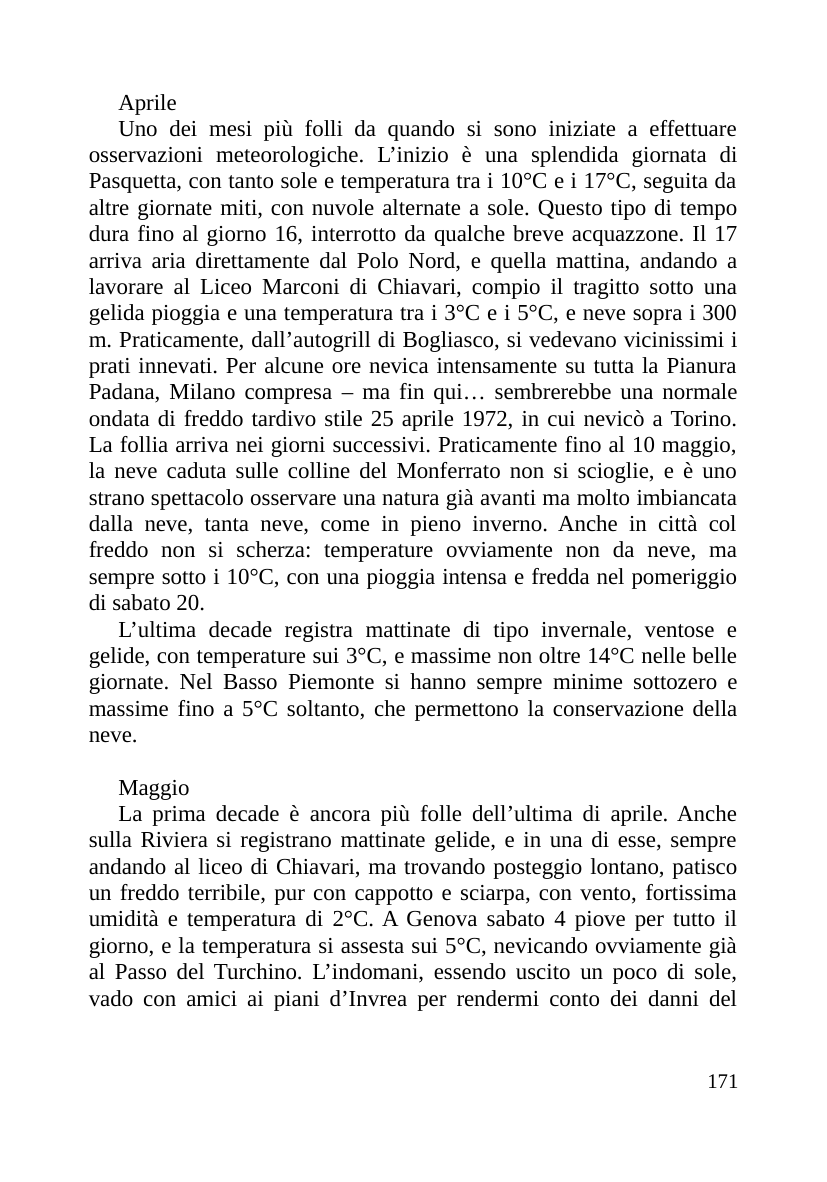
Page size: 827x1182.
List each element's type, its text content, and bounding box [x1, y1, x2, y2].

text Uno dei mesi più folli da quando si sono iniziate a effettuare osservazioni meteorologiche. L’inizio è una splendida giornata di Pasquetta, con tanto sole e temperatura tra i 10°C e i 17°C, seguita da altre giornate miti, con nuvole alternate a sole. Questo tipo di tempo dura fino al giorno 16, interrotto da qualche breve acquazzone. Il 17 arriva aria direttamente dal Polo Nord, e quella mattina, andando a lavorare al Liceo Marconi di Chiavari, compio il tragitto sotto una gelida pioggia e una temperatura tra i 3°C e i 5°C, e neve sopra i 300 m. Praticamente, dall’autogrill di Bogliasco, si vedevano vicinissimi i prati innevati. Per alcune ore nevica intensamente su tutta la Pianura Padana, Milano compresa ‒ ma fin qui… sembrerebbe una normale ondata di freddo tardivo stile 25 aprile 1972, in cui nevicò a Torino. La follia arriva nei giorni successivi. Praticamente fino al 10 maggio, la neve caduta sulle colline del Monferrato non si scioglie, e è uno strano spettacolo osservare una natura già avanti ma molto imbiancata dalla neve, tanta neve, come in pieno inverno. Anche in città col freddo non si scherza: temperature ovviamente non da neve, ma sempre sotto i 10°C, con una pioggia intensa e fredda nel pomeriggio di sabato 20. [88, 115, 738, 616]
text L’ultima decade registra mattinate di tipo invernale, ventose e gelide, con temperature sui 3°C, e massime non oltre 14°C nelle belle giornate. Nel Basso Piemonte si hanno sempre minime sottozero e massime fino a 5°C soltanto, che permettono la conservazione della neve. [88, 616, 738, 747]
text Aprile [88, 88, 738, 115]
text Maggio [88, 774, 738, 800]
text La prima decade è ancora più folle dell’ultima di aprile. Anche sulla Riviera si registrano mattinate gelide, e in una di esse, sempre andando al liceo di Chiavari, ma trovando posteggio lontano, patisco un freddo terribile, pur con cappotto e sciarpa, con vento, fortissima umidità e temperatura di 2°C. A Genova sabato 4 piove per tutto il giorno, e la temperatura si assesta sui 5°C, nevicando ovviamente già al Passo del Turchino. L’indomani, essendo uscito un poco di sole, vado con amici ai piani d’Invrea per rendermi conto dei danni del [88, 800, 738, 1011]
